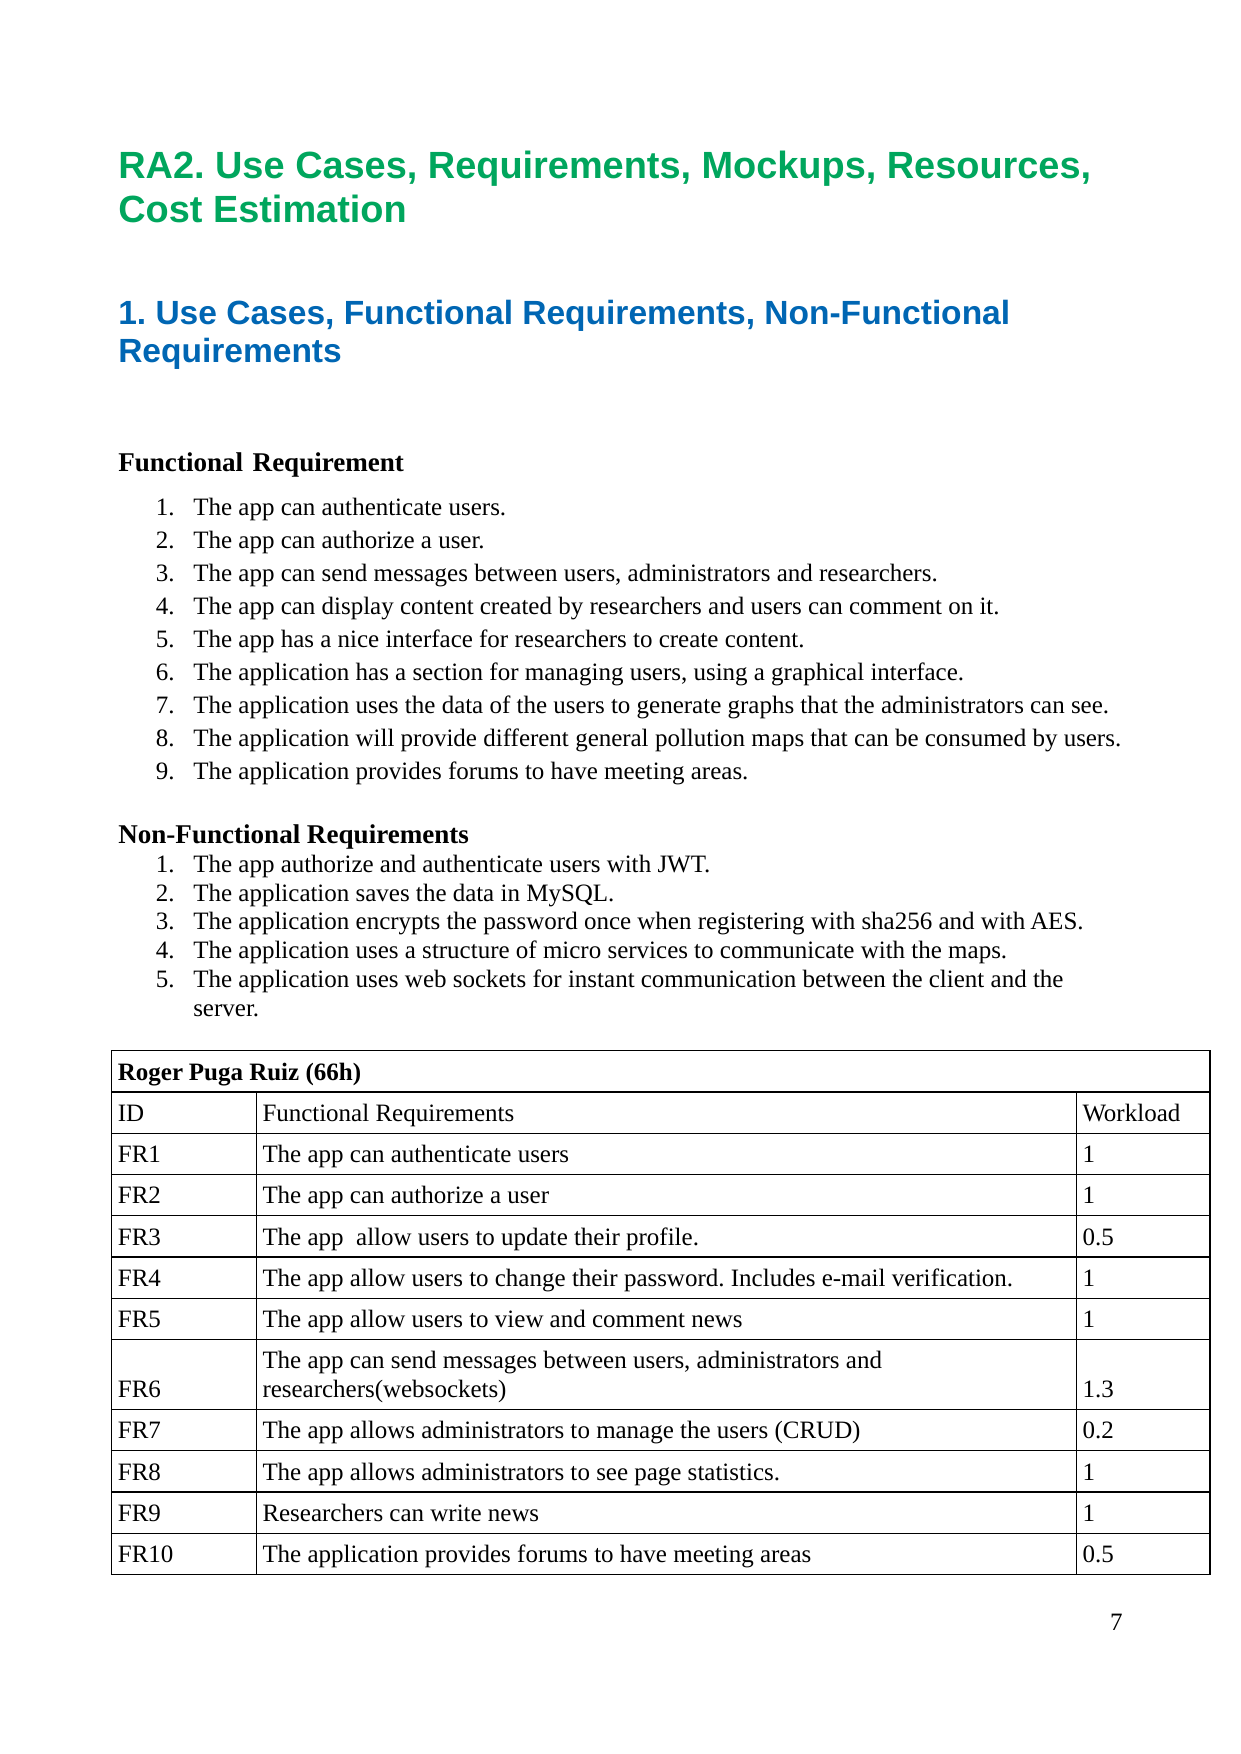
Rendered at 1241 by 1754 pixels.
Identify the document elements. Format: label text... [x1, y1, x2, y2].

table_cell 0.5 [1077, 1534, 1209, 1574]
list The application saves the data in MySQL. [156, 878, 1122, 906]
list The application encrypts the password once when registering with sha256 and with AES. [156, 906, 1122, 935]
text Non-Functional Requirements [118, 818, 1122, 849]
table_cell The app can authenticate users [257, 1134, 1076, 1174]
table_cell FR10 [112, 1534, 256, 1574]
table_cell FR2 [112, 1175, 256, 1215]
table_cell The app allow users to view and comment news [257, 1299, 1076, 1339]
list The app can send messages between users, administrators and researchers. [156, 558, 1122, 587]
table_cell 0.2 [1077, 1410, 1209, 1450]
table_cell Researchers can write news [257, 1493, 1076, 1533]
subtitle RA2. Use Cases, Requirements, Mockups, Resources, Cost Estimation [118, 143, 1122, 230]
table_cell FR9 [112, 1493, 256, 1533]
table_cell Workload [1077, 1093, 1209, 1133]
table_cell 1 [1077, 1493, 1209, 1533]
table_cell 1 [1077, 1175, 1209, 1215]
table_cell The app allows administrators to see page statistics. [257, 1451, 1076, 1491]
list The application provides forums to have meeting areas. [156, 756, 1122, 785]
table_cell The app allow users to update their profile. [257, 1216, 1076, 1256]
table_cell Functional Requirements [257, 1093, 1076, 1133]
table_cell ID [112, 1093, 256, 1133]
table_cell 1 [1077, 1134, 1209, 1174]
table_cell FR6 [112, 1340, 256, 1409]
table_cell The app can send messages between users, administrators and researchers(websockets) [257, 1340, 1076, 1409]
table_cell FR4 [112, 1258, 256, 1298]
table_cell The application provides forums to have meeting areas [257, 1534, 1076, 1574]
table_cell The app allows administrators to manage the users (CRUD) [257, 1410, 1076, 1450]
table_cell The app can authorize a user [257, 1175, 1076, 1215]
list The application uses a structure of micro services to communicate with the maps. [156, 935, 1122, 964]
table_cell FR8 [112, 1451, 256, 1491]
subtitle Functional Requirement [118, 436, 1122, 479]
subtitle 1. Use Cases, Functional Requirements, Non-Functional Requirements [118, 292, 1122, 370]
list The app can authenticate users. [156, 492, 1122, 521]
table_header Roger Puga Ruiz (66h) [112, 1051, 1209, 1091]
table_cell 1 [1077, 1451, 1209, 1491]
table_cell 0.5 [1077, 1216, 1209, 1256]
list The app has a nice interface for researchers to create content. [156, 624, 1122, 653]
table_cell FR7 [112, 1410, 256, 1450]
table_cell FR3 [112, 1216, 256, 1256]
table_cell 1.3 [1077, 1340, 1209, 1409]
list The application uses web sockets for instant communication between the client and the server. [156, 964, 1122, 1021]
list The app can authorize a user. [156, 525, 1122, 553]
table_cell The app allow users to change their password. Includes e-mail verification. [257, 1258, 1076, 1298]
table_cell FR5 [112, 1299, 256, 1339]
table_cell 1 [1077, 1299, 1209, 1339]
table_cell FR1 [112, 1134, 256, 1174]
list The application will provide different general pollution maps that can be consumed by users. [156, 723, 1122, 752]
list The application uses the data of the users to generate graphs that the administrators can see. [156, 690, 1122, 719]
list The app can display content created by researchers and users can comment on it. [156, 591, 1122, 619]
list The app authorize and authenticate users with JWT. [156, 849, 1122, 878]
list The application has a section for managing users, using a graphical interface. [156, 657, 1122, 686]
table_cell 1 [1077, 1258, 1209, 1298]
